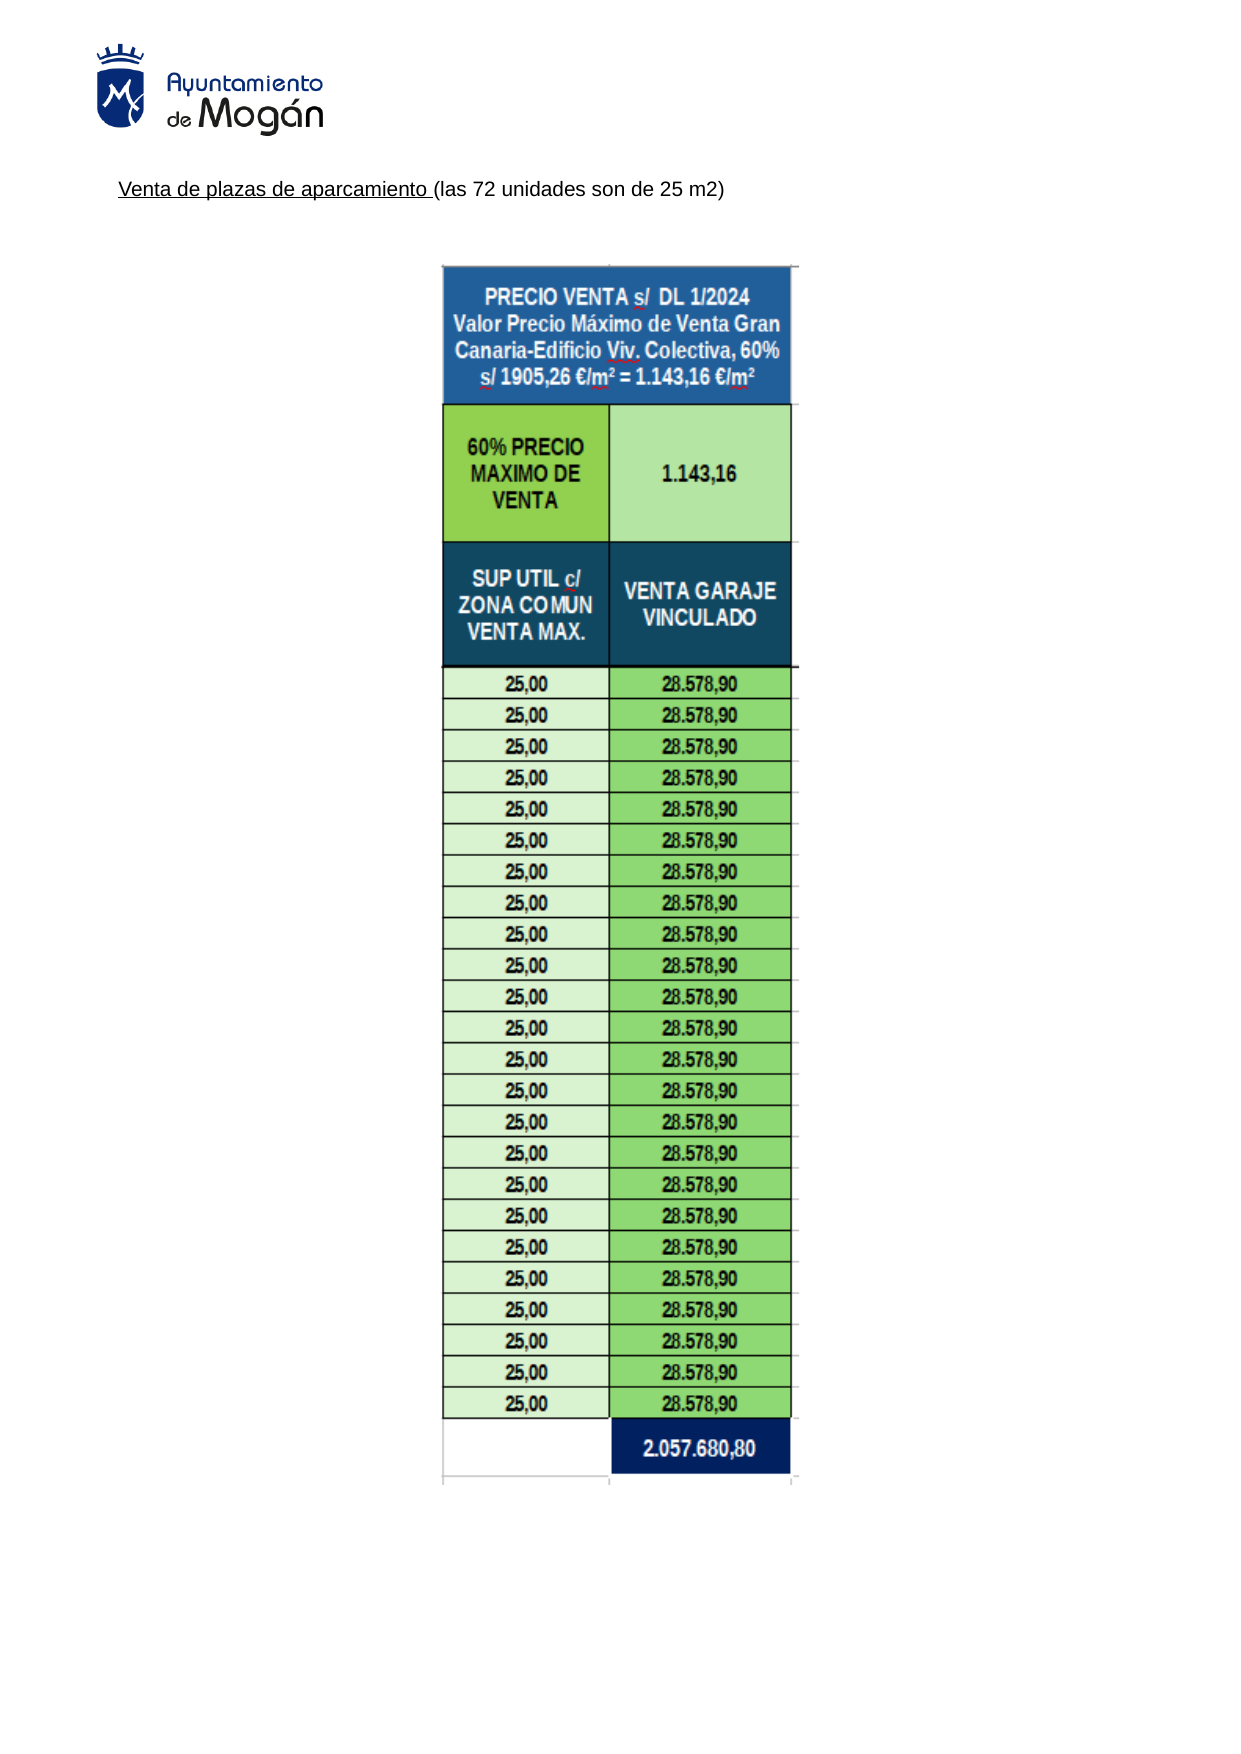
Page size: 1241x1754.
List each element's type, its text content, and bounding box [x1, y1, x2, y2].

picture [82, 22, 340, 154]
picture [441, 264, 800, 1485]
text Venta de plazas de aparcamiento (las 72 unidades son de 25 m2) [118, 176, 1122, 200]
